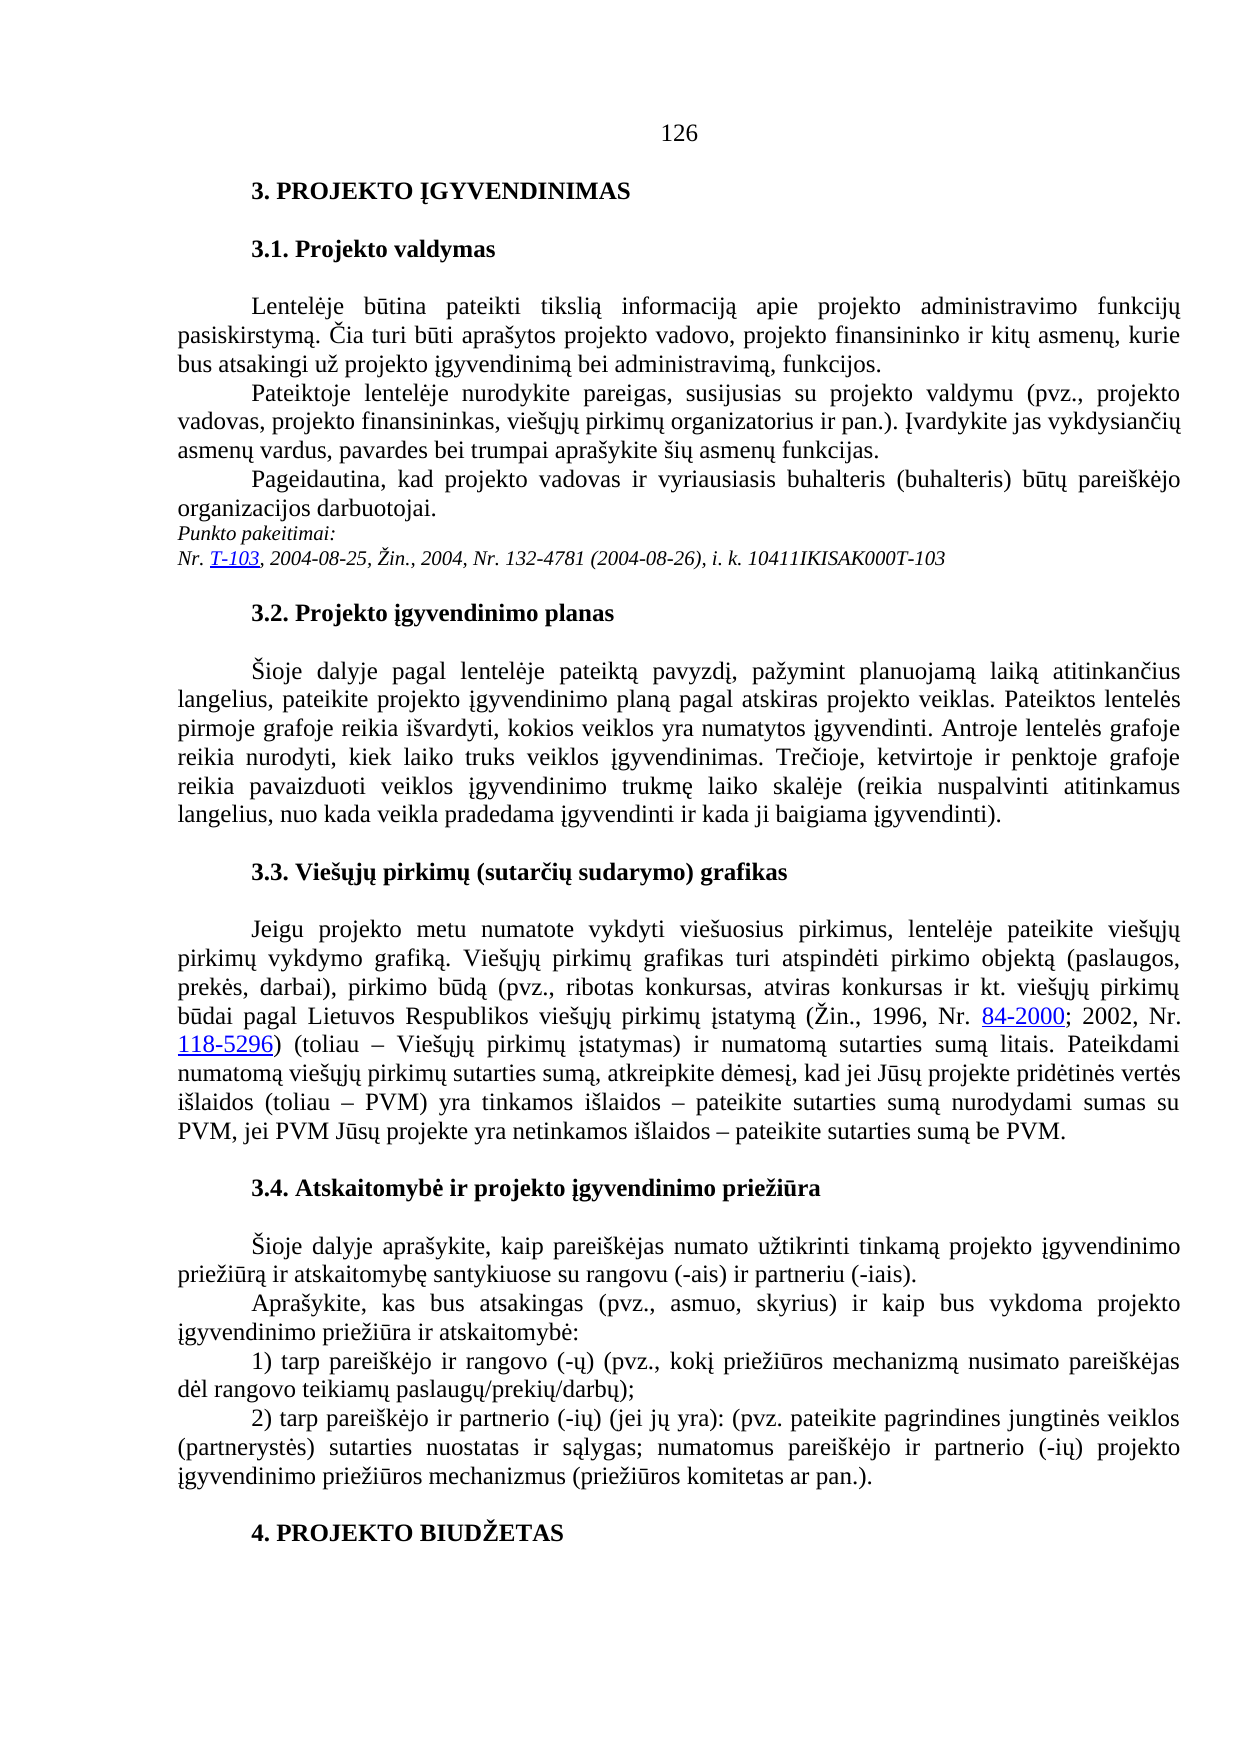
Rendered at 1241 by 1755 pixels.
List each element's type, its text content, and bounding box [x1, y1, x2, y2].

text Nr. T-103, 2004-08-25, Žin., 2004, Nr. 132-4781 (2004-08-26), i. k. 10411IKISAK000T-103 [177, 545, 1181, 569]
text 3.4. Atskaitomybė ir projekto įgyvendinimo priežiūra [177, 1173, 1181, 1202]
text 1) tarp pareiškėjo ir rangovo (-ų) (pvz., kokį priežiūros mechanizmą nusimato pareiškėjas dėl rangovo teikiamų paslaugų/prekių/darbų); [177, 1346, 1181, 1403]
text Pateiktoje lentelėje nurodykite pareigas, susijusias su projekto valdymu (pvz., projekto vadovas, projekto finansininkas, viešųjų pirkimų organizatorius ir pan.). Įvardykite jas vykdysiančių asmenų vardus, pavardes bei trumpai aprašykite šių asmenų funkcijas. [177, 378, 1181, 464]
text Punkto pakeitimai: [177, 521, 1181, 545]
text 3.2. Projekto įgyvendinimo planas [177, 598, 1181, 627]
text 3.3. Viešųjų pirkimų (sutarčių sudarymo) grafikas [177, 857, 1181, 886]
text Aprašykite, kas bus atsakingas (pvz., asmuo, skyrius) ir kaip bus vykdoma projekto įgyvendinimo priežiūra ir atskaitomybė: [177, 1288, 1181, 1346]
text Šioje dalyje pagal lentelėje pateiktą pavyzdį, pažymint planuojamą laiką atitinkančius langelius, pateikite projekto įgyvendinimo planą pagal atskiras projekto veiklas. Pateiktos lentelės pirmoje grafoje reikia išvardyti, kokios veiklos yra numatytos įgyvendinti. Antroje lentelės grafoje reikia nurodyti, kiek laiko truks veiklos įgyvendinimas. Trečioje, ketvirtoje ir penktoje grafoje reikia pavaizduoti veiklos įgyvendinimo trukmę laiko skalėje (reikia nuspalvinti atitinkamus langelius, nuo kada veikla pradedama įgyvendinti ir kada ji baigiama įgyvendinti). [177, 656, 1181, 828]
text 2) tarp pareiškėjo ir partnerio (-ių) (jei jų yra): (pvz. pateikite pagrindines jungtinės veiklos (partnerystės) sutarties nuostatas ir sąlygas; numatomus pareiškėjo ir partnerio (-ių) projekto įgyvendinimo priežiūros mechanizmus (priežiūros komitetas ar pan.). [177, 1403, 1181, 1489]
text Jeigu projekto metu numatote vykdyti viešuosius pirkimus, lentelėje pateikite viešųjų pirkimų vykdymo grafiką. Viešųjų pirkimų grafikas turi atspindėti pirkimo objektą (paslaugos, prekės, darbai), pirkimo būdą (pvz., ribotas konkursas, atviras konkursas ir kt. viešųjų pirkimų būdai pagal Lietuvos Respublikos viešųjų pirkimų įstatymą (Žin., 1996, Nr. 84-2000; 2002, Nr. 118-5296) (toliau – Viešųjų pirkimų įstatymas) ir numatomą sutarties sumą litais. Pateikdami numatomą viešųjų pirkimų sutarties sumą, atkreipkite dėmesį, kad jei Jūsų projekte pridėtinės vertės išlaidos (toliau – PVM) yra tinkamos išlaidos – pateikite sutarties sumą nurodydami sumas su PVM, jei PVM Jūsų projekte yra netinkamos išlaidos – pateikite sutarties sumą be PVM. [177, 914, 1181, 1144]
text 3.1. Projekto valdymas [177, 234, 1181, 263]
text Lentelėje būtina pateikti tikslią informaciją apie projekto administravimo funkcijų pasiskirstymą. Čia turi būti aprašytos projekto vadovo, projekto finansininko ir kitų asmenų, kurie bus atsakingi už projekto įgyvendinimą bei administravimą, funkcijos. [177, 291, 1181, 378]
text 3. PROJEKTO ĮGYVENDINIMAS [177, 176, 1181, 205]
text 4. PROJEKTO BIUDŽETAS [177, 1518, 1181, 1547]
text Šioje dalyje aprašykite, kaip pareiškėjas numato užtikrinti tinkamą projekto įgyvendinimo priežiūrą ir atskaitomybę santykiuose su rangovu (-ais) ir partneriu (-iais). [177, 1231, 1181, 1288]
text Pageidautina, kad projekto vadovas ir vyriausiasis buhalteris (buhalteris) būtų pareiškėjo organizacijos darbuotojai. [177, 464, 1181, 521]
